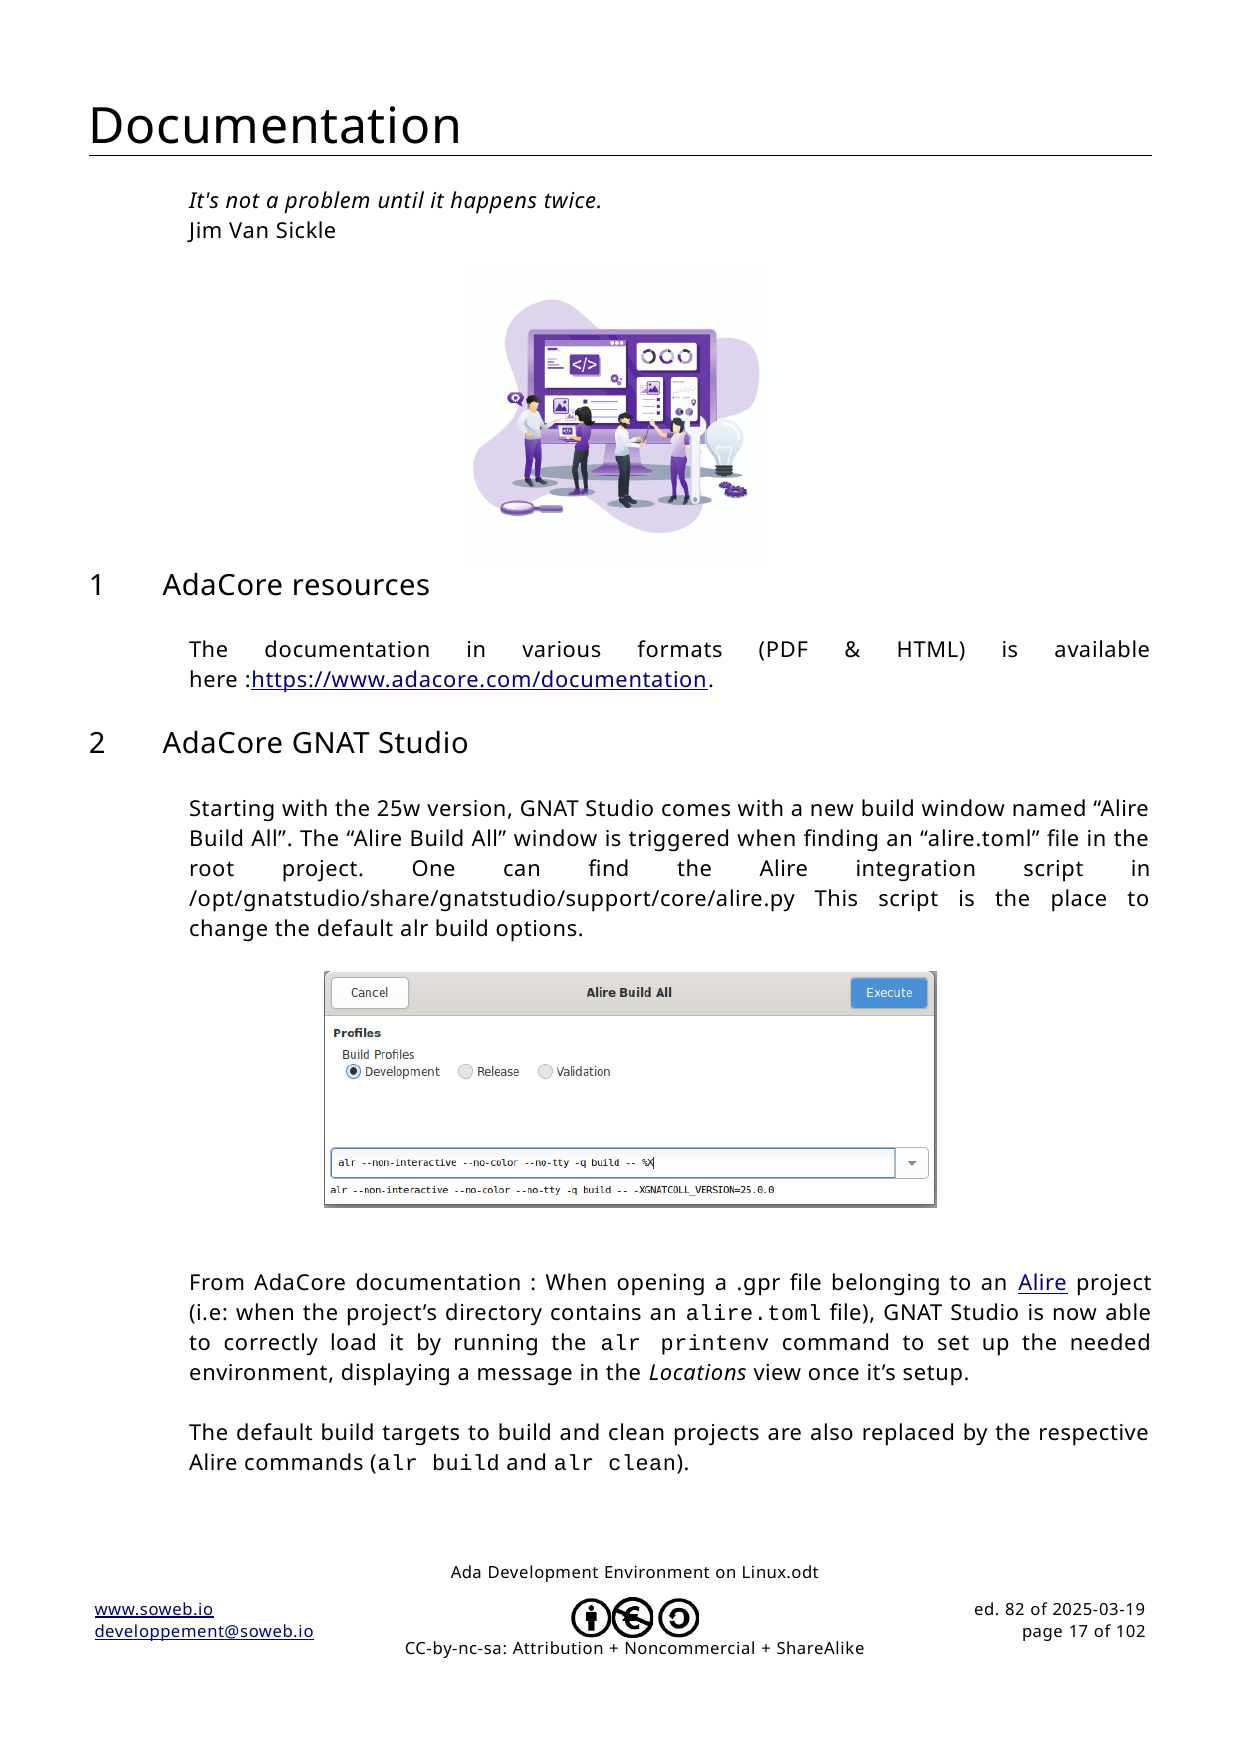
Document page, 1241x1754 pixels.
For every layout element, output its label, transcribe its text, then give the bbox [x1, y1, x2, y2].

text The documentation in various formats (PDF & HTML) is available here :https://www.adacore.com/documentation. [189, 633, 1152, 693]
picture [324, 971, 938, 1208]
subtitle AdaCore resources [88, 564, 1152, 603]
subtitle Documentation [88, 88, 1152, 155]
text Starting with the 25w version, GNAT Studio comes with a new build window named “Alire Build All”. The “Alire Build All” window is triggered when finding an “alire.toml” file in the root project. One can find the Alire integration script in /opt/gnatstudio/share/gnatstudio/support/core/alire.py This script is the place to change the default alr build options. [189, 792, 1152, 942]
subtitle AdaCore GNAT Studio [88, 723, 1152, 762]
text The default build targets to build and clean projects are also replaced by the respective Alire commands (alr build and alr clean). [189, 1417, 1152, 1477]
picture [657, 1597, 699, 1638]
picture [570, 1597, 654, 1638]
text Jim Van Sickle [189, 215, 1152, 245]
text It's not a problem until it happens twice. [189, 185, 1152, 215]
picture [468, 268, 764, 564]
text From AdaCore documentation : When opening a .gpr file belonging to an Alire project (i.e: when the project’s directory contains an alire.toml file), GNAT Studio is now able to correctly load it by running the alr printenv command to set up the needed environment, displaying a message in the Locations view once it’s setup. [189, 1267, 1152, 1387]
